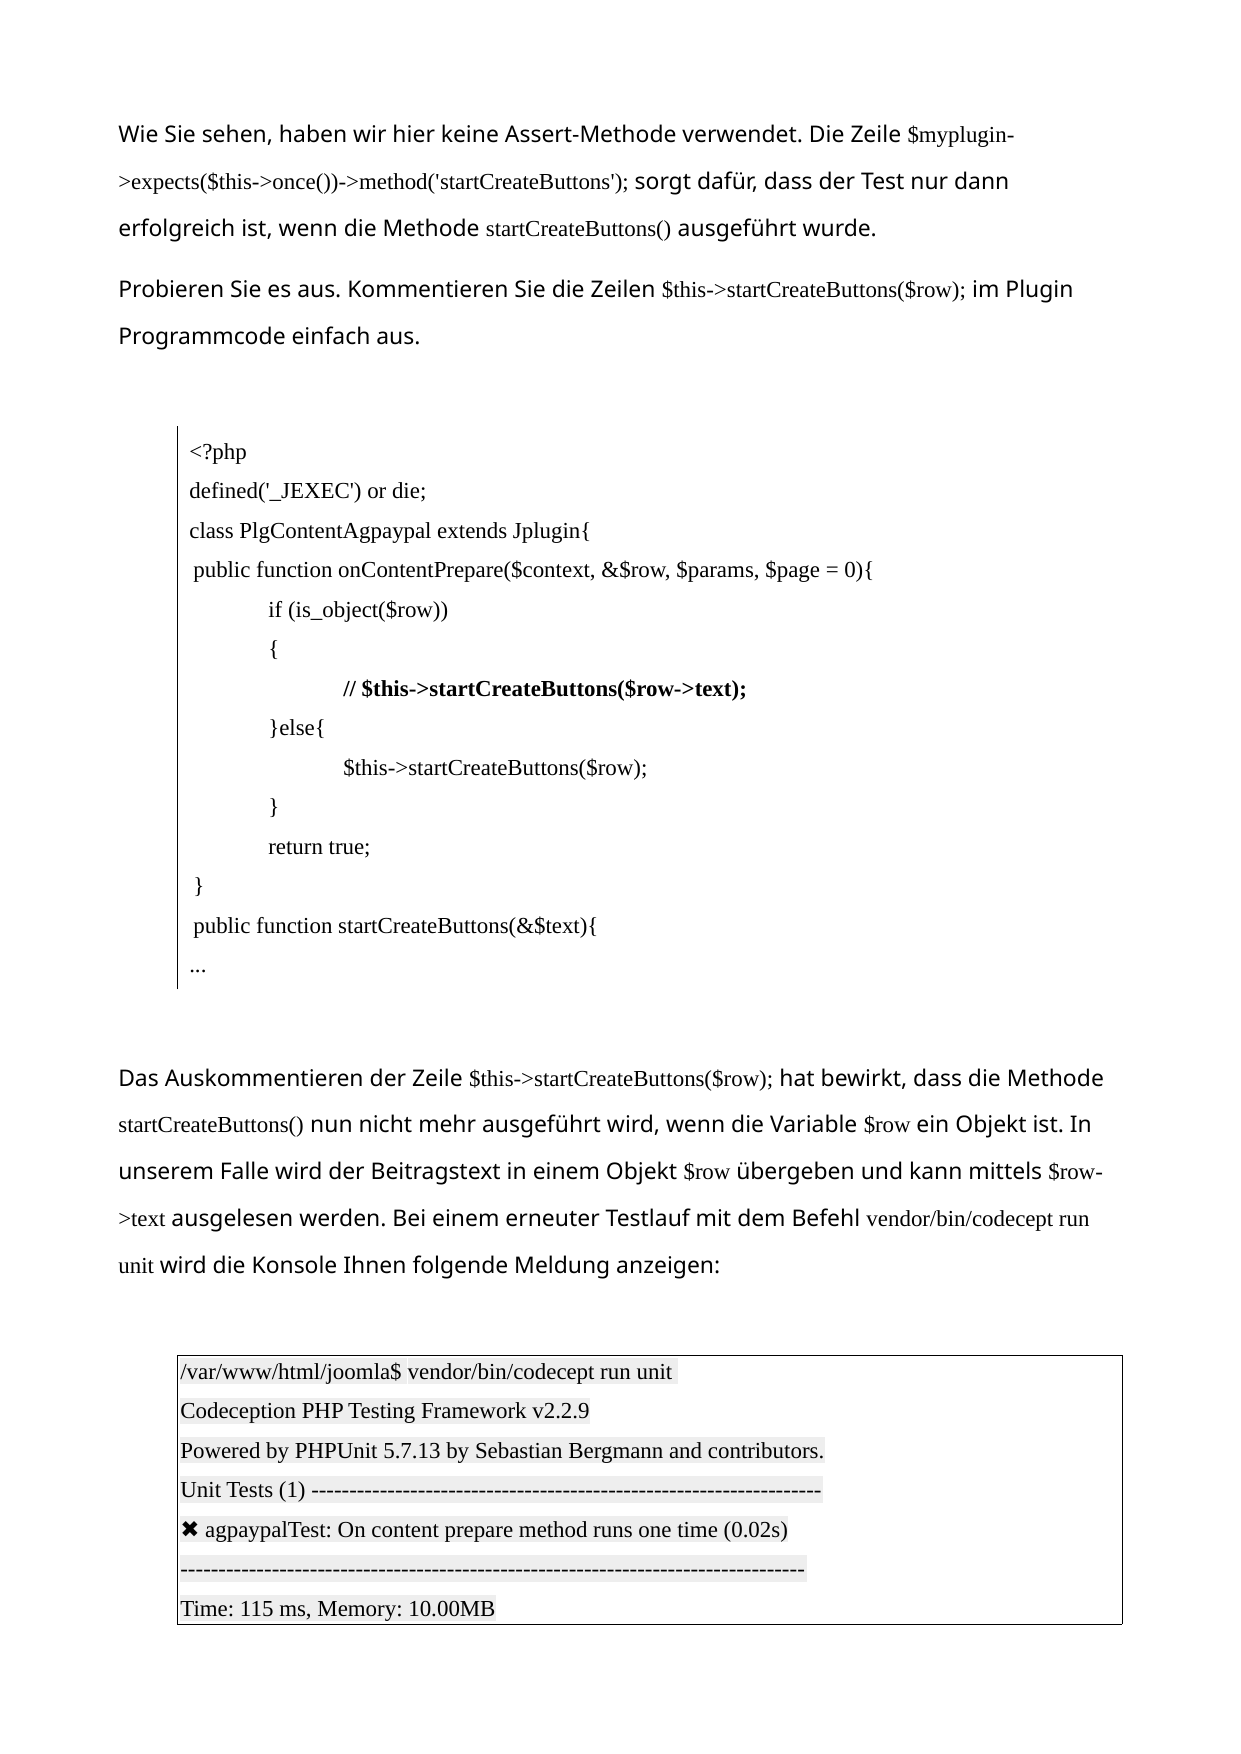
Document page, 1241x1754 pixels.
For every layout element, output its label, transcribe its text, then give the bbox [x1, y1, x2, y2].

text <?php defined('_JEXEC') or die; class PlgContentAgpaypal extends Jplugin{ public function onContentPrepare($context, &$row, $params, $page = 0){ if (is_object($row)) { // $this->startCreateButtons($row->text); }else{ $this->startCreateButtons($row); } return true; } public function startCreateButtons(&$text){ ... [178, 426, 1122, 989]
text Wie Sie sehen, haben wir hier keine Assert-Methode verwendet. Die Zeile $myplugin->expects($this->once())->method('startCreateButtons'); sorgt dafür, dass der Test nur dann erfolgreich ist, wenn die Methode startCreateButtons() ausgeführt wurde. [118, 118, 1122, 243]
text /var/www/html/joomla$ vendor/bin/codecept run unit Codeception PHP Testing Framework v2.2.9 Powered by PHPUnit 5.7.13 by Sebastian Bergmann and contributors. Unit Tests (1) ------------------------------------------------------------------- ✖ agpaypalTest: On content prepare method runs one time (0.02s) ---------------------------------------------------------------------------------- Time: 115 ms, Memory: 10.00MB [178, 1356, 1122, 1624]
text Probieren Sie es aus. Kommentieren Sie die Zeilen $this->startCreateButtons($row); im Plugin Programmcode einfach aus. [118, 273, 1122, 351]
text Das Auskommentieren der Zeile $this->startCreateButtons($row); hat bewirkt, dass die Methode startCreateButtons() nun nicht mehr ausgeführt wird, wenn die Variable $row ein Objekt ist. In unserem Falle wird der Beitragstext in einem Objekt $row übergeben und kann mittels $row->text ausgelesen werden. Bei einem erneuter Testlauf mit dem Befehl vendor/bin/codecept run unit wird die Konsole Ihnen folgende Meldung anzeigen: [118, 1061, 1122, 1280]
